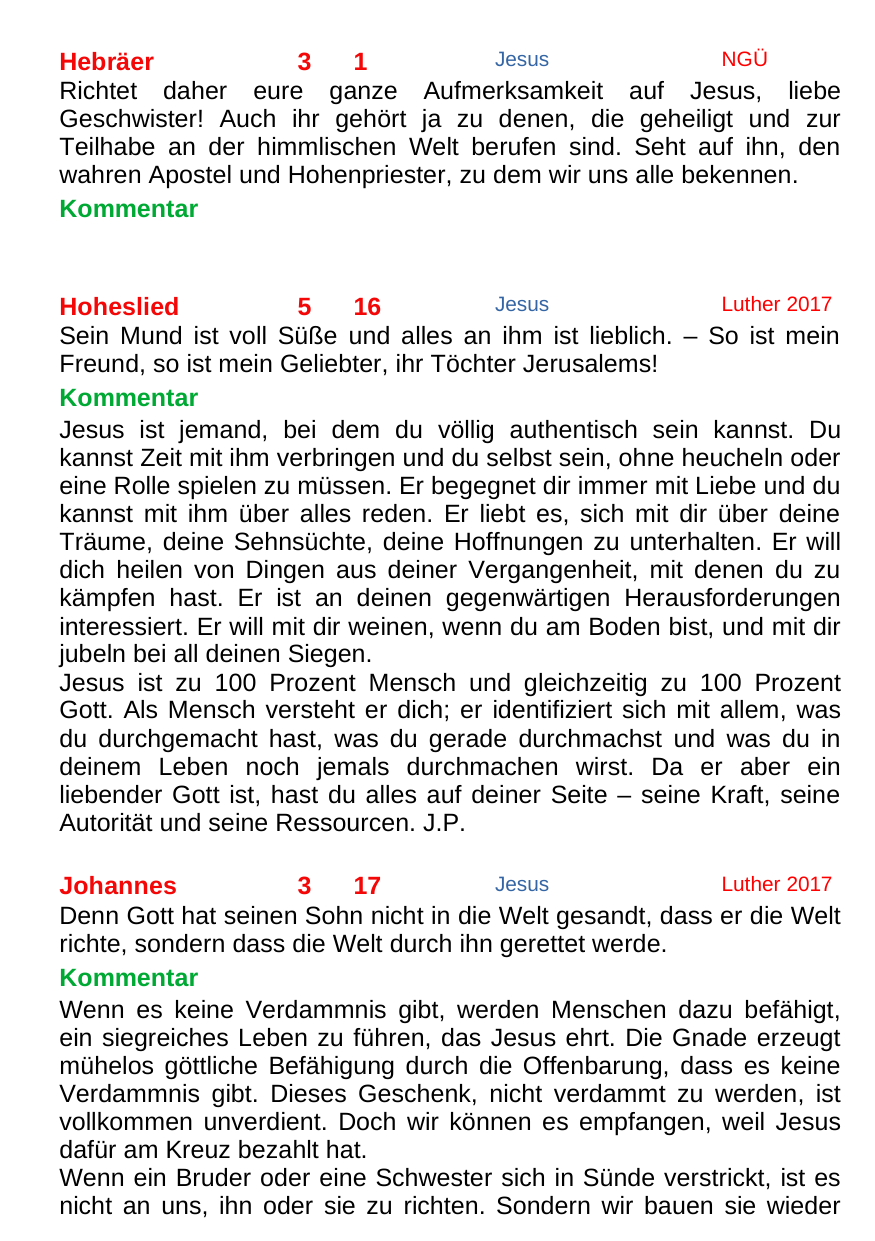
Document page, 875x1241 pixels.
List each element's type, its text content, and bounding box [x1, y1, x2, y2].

table_cell Jesus ist jemand, bei dem du völlig authentisch sein kannst. Du kannst Zeit mit ihm verbringen und du selbst sein, ohne heucheln oder eine Rolle spielen zu müssen. Er begegnet dir immer mit Liebe und du kannst mit ihm über alles reden. Er liebt es, sich mit dir über deine Träume, deine Sehnsüchte, deine Hoffnungen zu unterhalten. Er will dich heilen von Dingen aus deiner Vergangenheit, mit denen du zu kämpfen hast. Er ist an deinen gegenwärtigen Herausforderungen interessiert. Er will mit dir weinen, wenn du am Boden bist, und mit dir jubeln bei all deinen Siegen. Jesus ist zu 100 Prozent Mensch und gleichzeitig zu 100 Prozent Gott. Als Mensch versteht er dich; er identifiziert sich mit allem, was du durchgemacht hast, was du gerade durchmachst und was du in deinem Leben noch jemals durchmachen wirst. Da er aber ein liebender Gott ist, hast du alles auf deiner Seite – seine Kraft, seine Autorität und seine Ressourcen. J.P. [59, 416, 842, 837]
table_cell [206, 964, 297, 993]
table_cell [721, 195, 842, 224]
table_cell [206, 195, 297, 224]
table_cell [353, 384, 427, 413]
table_cell Kommentar [59, 195, 206, 224]
table_cell Jesus [495, 48, 677, 77]
table_cell [353, 195, 427, 224]
table_cell [342, 872, 353, 902]
table_cell [206, 384, 297, 413]
table_cell [677, 293, 721, 322]
table_cell Sein Mund ist voll Süße und alles an ihm ist lieblich. – So ist mein Freund, so ist mein Geliebter, ihr Töchter Jerusalems! [59, 322, 842, 378]
table_cell [59, 958, 844, 964]
table_cell Luther 2017 [721, 293, 844, 322]
table_cell 17 [353, 872, 427, 902]
table_cell Richtet daher eure ganze Aufmerksamkeit auf Jesus, liebe Geschwister! Auch ihr gehört ja zu denen, die geheiligt und zur Teilhabe an der himmlischen Welt berufen sind. Seht auf ihn, den wahren Apostel und Hohenpriester, zu dem wir uns alle bekennen. [59, 77, 842, 189]
table_cell [59, 189, 844, 195]
table_cell [342, 293, 353, 322]
table_cell [342, 964, 353, 993]
table_cell [495, 195, 677, 224]
table_cell Jesus [495, 872, 677, 902]
table_cell 3 [298, 48, 342, 77]
table_cell [342, 48, 353, 77]
table_cell Wenn es keine Verdammnis gibt, werden Menschen dazu befähigt, ein siegreiches Leben zu führen, das Jesus ehrt. Die Gnade erzeugt mühelos göttliche Befähigung durch die Offenbarung, dass es keine Verdammnis gibt. Dieses Geschenk, nicht verdammt zu werden, ist vollkommen unverdient. Doch wir können es empfangen, weil Jesus dafür am Kreuz bezahlt hat. Wenn ein Bruder oder eine Schwester sich in Sünde verstrickt, ist es nicht an uns, ihn oder sie zu richten. Sondern wir bauen sie wieder [59, 996, 842, 1220]
table_cell [59, 12, 844, 47]
table_cell [721, 964, 842, 993]
table_cell [721, 384, 842, 413]
table_cell 3 [298, 872, 342, 902]
table_cell [677, 964, 721, 993]
table_cell [59, 257, 844, 292]
table_cell [677, 384, 721, 413]
table_cell [427, 384, 495, 413]
table_cell [495, 964, 677, 993]
table_cell 16 [353, 293, 427, 322]
table_cell Denn Gott hat seinen Sohn nicht in die Welt gesandt, dass er die Welt richte, sondern dass die Welt durch ihn gerettet werde. [59, 902, 842, 958]
table_cell [298, 964, 342, 993]
table_cell Kommentar [59, 964, 206, 993]
table_cell Hebräer [59, 48, 297, 77]
table_cell [342, 195, 353, 224]
table_cell [298, 384, 342, 413]
table_cell 5 [298, 293, 342, 322]
table_cell [298, 195, 342, 224]
table_cell [677, 195, 721, 224]
table_cell [427, 293, 495, 322]
table_cell [353, 964, 427, 993]
table_cell [495, 384, 677, 413]
table_cell [427, 195, 495, 224]
table_cell [59, 378, 844, 384]
table_cell Johannes [59, 872, 297, 902]
table_cell [59, 837, 844, 872]
table_cell [342, 384, 353, 413]
table_cell [427, 872, 495, 902]
table_cell Jesus [495, 293, 677, 322]
table_cell Kommentar [59, 384, 206, 413]
table_cell [427, 48, 495, 77]
table_cell [427, 964, 495, 993]
table_cell Hoheslied [59, 293, 297, 322]
table_cell [677, 48, 721, 77]
table_cell [59, 227, 842, 257]
table_cell Luther 2017 [721, 872, 844, 902]
table_cell NGÜ [721, 48, 844, 77]
table_cell [677, 872, 721, 902]
table_cell 1 [353, 48, 427, 77]
